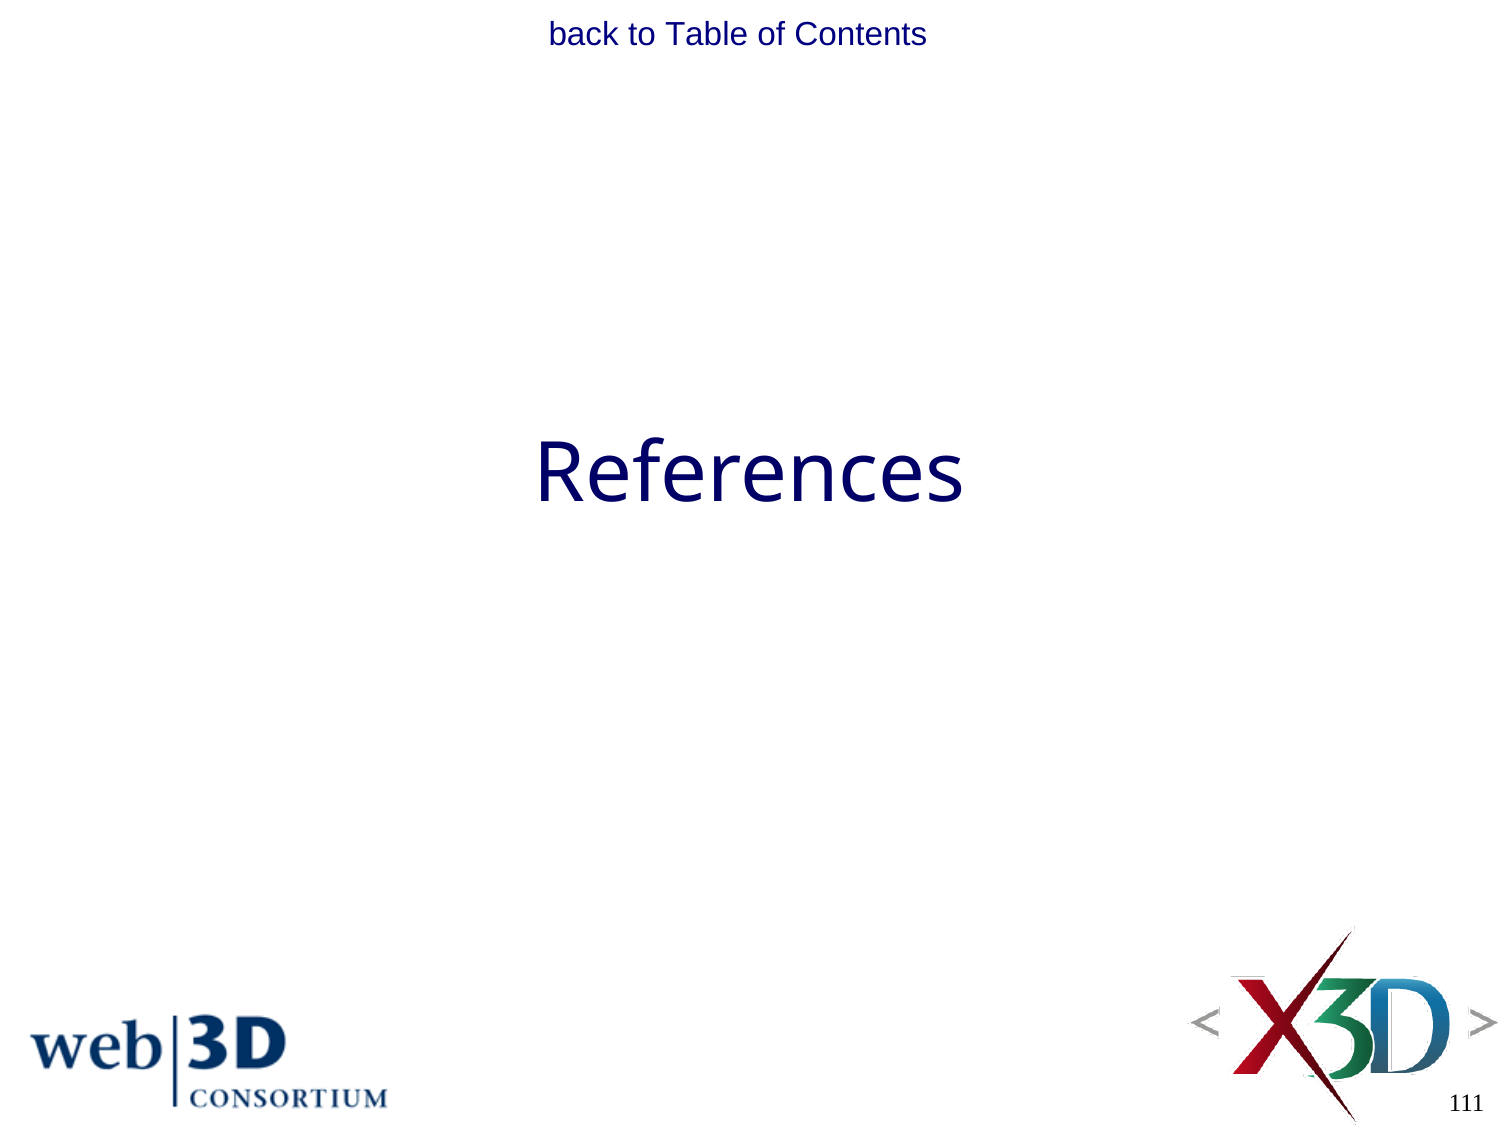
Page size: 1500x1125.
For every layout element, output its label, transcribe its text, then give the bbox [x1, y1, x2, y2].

picture [12, 998, 413, 1118]
title References [112, 374, 1388, 563]
text_box back to Table of Contents [548, 14, 929, 53]
picture [1187, 926, 1500, 1125]
